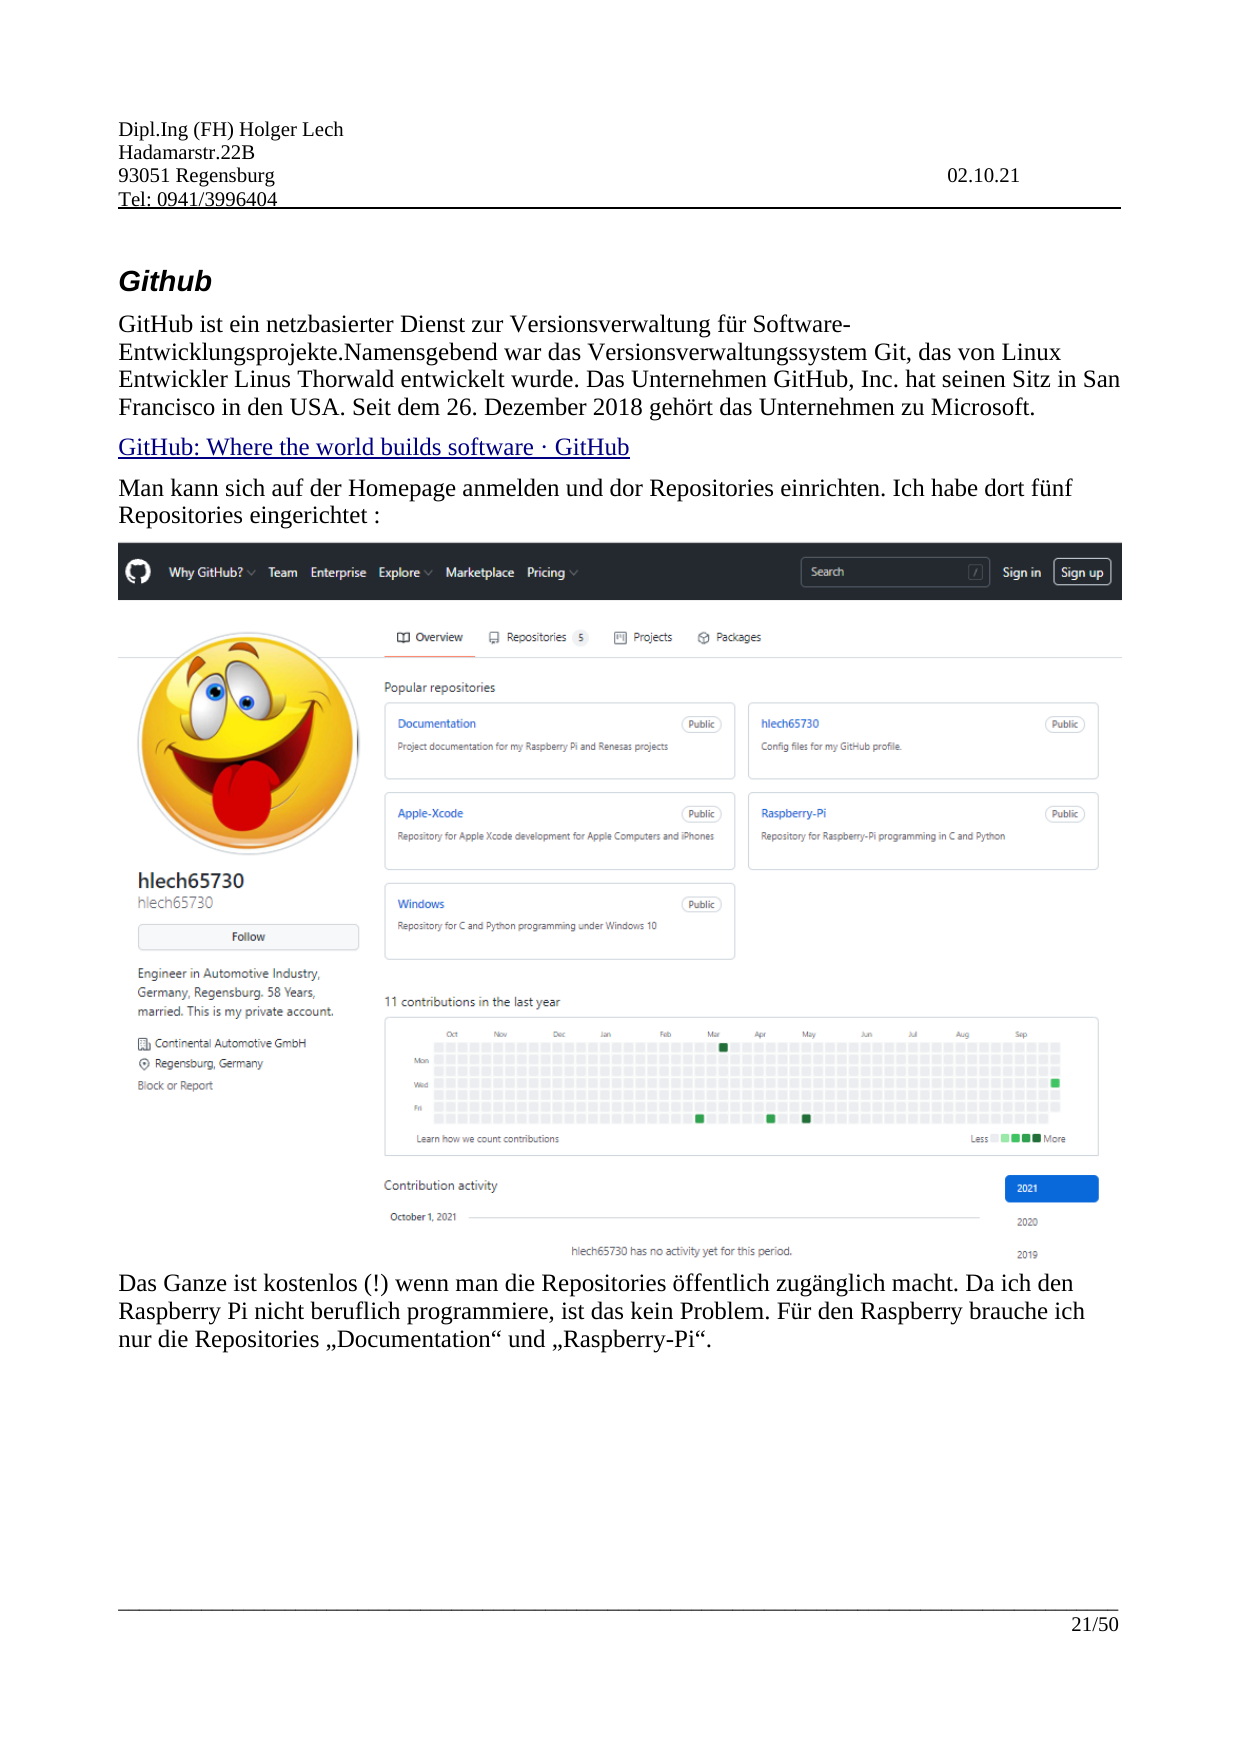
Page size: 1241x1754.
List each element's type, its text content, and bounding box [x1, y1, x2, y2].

text GitHub: Where the world builds software · GitHub [118, 433, 1122, 461]
text Das Ganze ist kostenlos (!) wenn man die Repositories öffentlich zugänglich macht. Da ich den Raspberry Pi nicht beruflich programmiere, ist das kein Problem. Für den Raspberry brauche ich nur die Repositories „Documentation“ und „Raspberry-Pi“. [118, 1270, 1122, 1353]
picture [118, 541, 1122, 1270]
text Man kann sich auf der Homepage anmelden und dor Repositories einrichten. Ich habe dort fünf Repositories eingerichtet : [118, 474, 1122, 529]
subtitle Github [118, 265, 1122, 298]
text GitHub ist ein netzbasierter Dienst zur Versionsverwaltung für Software-Entwicklungsprojekte.Namensgebend war das Versionsverwaltungssystem Git, das von Linux Entwickler Linus Thorwald entwickelt wurde. Das Unternehmen GitHub, Inc. hat seinen Sitz in San Francisco in den USA. Seit dem 26. Dezember 2018 gehört das Unternehmen zu Microsoft. [118, 310, 1122, 421]
